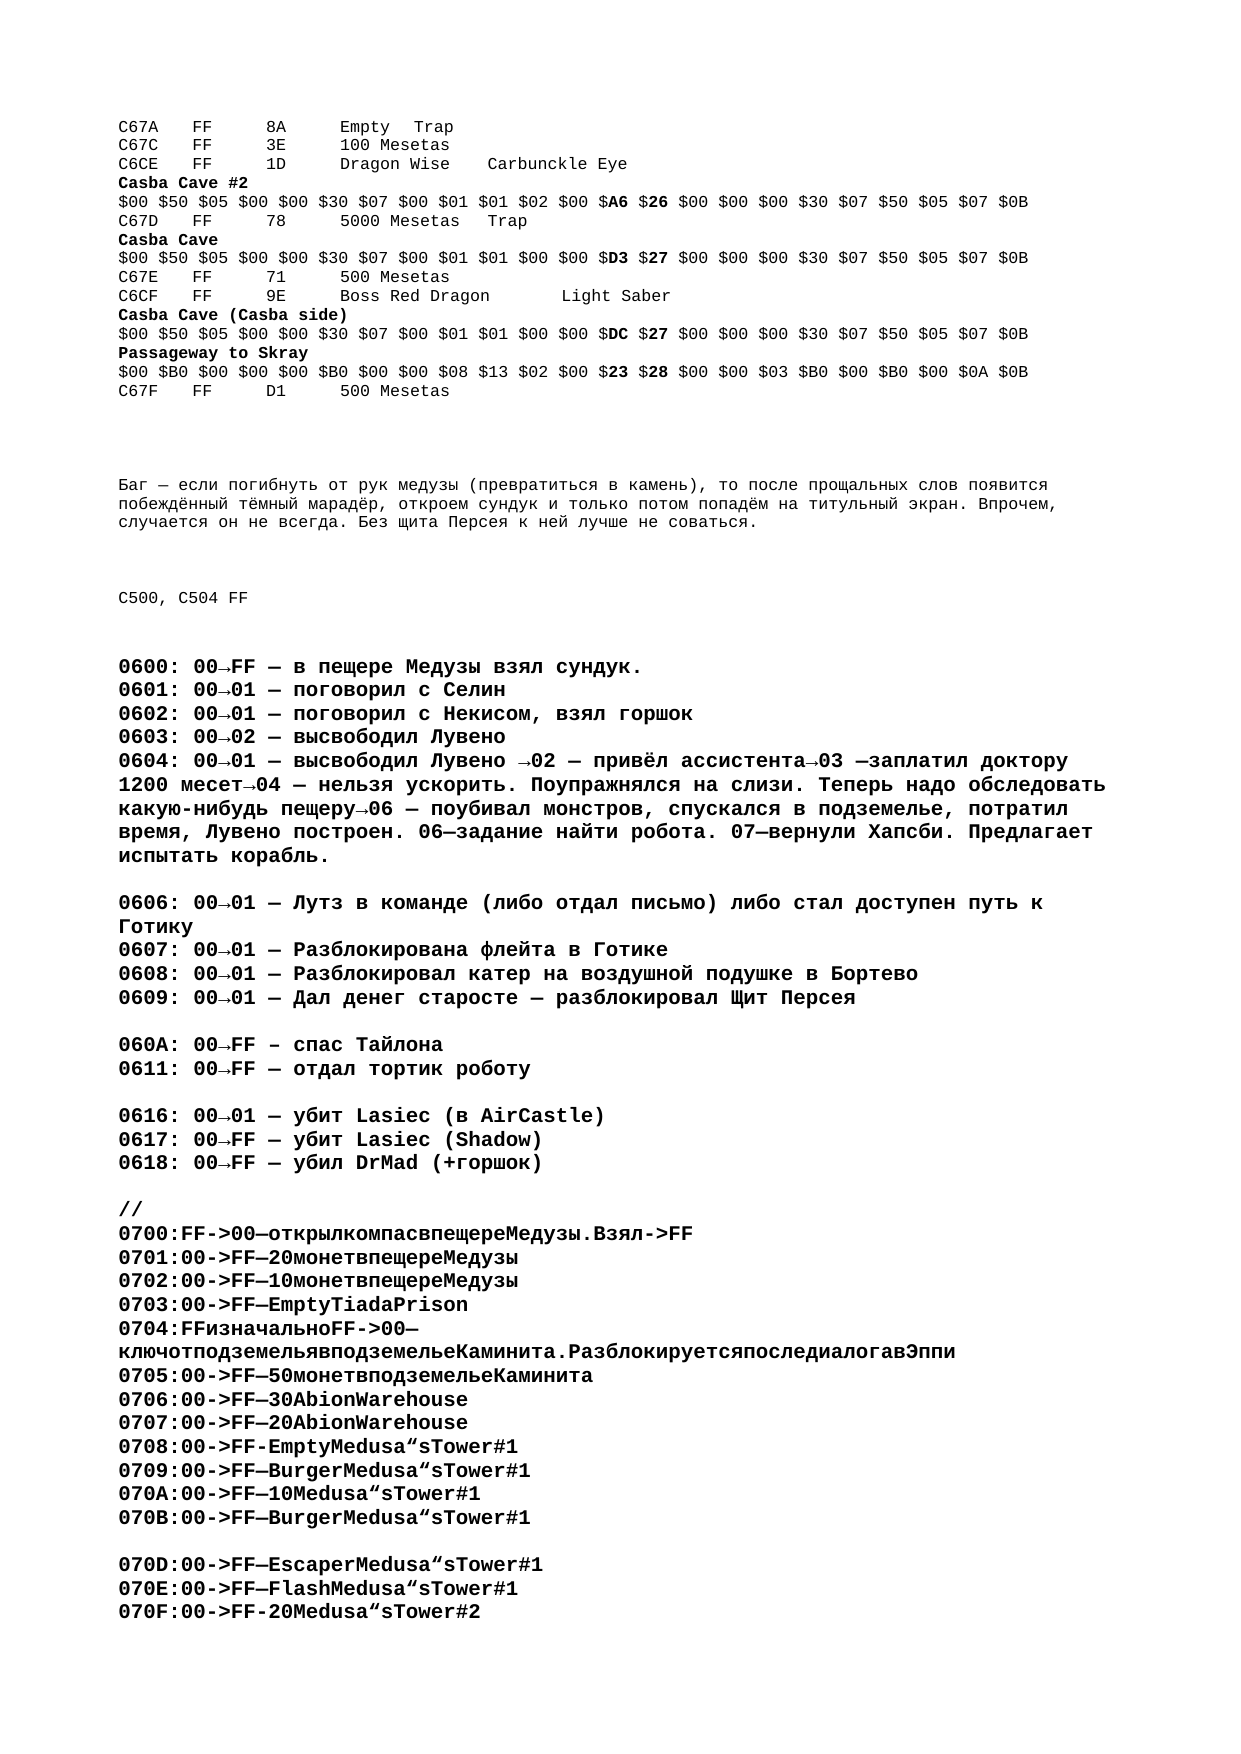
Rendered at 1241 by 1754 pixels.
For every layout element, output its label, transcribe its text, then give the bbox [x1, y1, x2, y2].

text 070F:00->FF-20Medusa“sTower#2 [118, 1601, 1122, 1625]
text 0700:FF->00—открылкомпасвпещереМедузы.Взял->FF [118, 1223, 1122, 1247]
text 070A:00->FF—10Medusa“sTower#1 [118, 1483, 1122, 1507]
text 0702:00->FF—10монетвпещереМедузы [118, 1270, 1122, 1294]
text 0607: 00→01 — Разблокирована флейта в Готике [118, 939, 1122, 963]
text // [118, 1199, 1122, 1223]
text 0704:FFизначальноFF->00—ключотподземельявподземельеКаминита.РазблокируетсяпоследиалогавЭппи [118, 1318, 1122, 1365]
text C6CF FF 9E Boss Red Dragon Light Saber [118, 288, 1122, 307]
subtitle $00 $50 $05 $00 $00 $30 $07 $00 $01 $01 $00 $00 $DC $27 $00 $00 $00 $30 $07 $50 $05 $07 $0B [118, 326, 1122, 344]
text 070D:00->FF—EscaperMedusa“sTower#1 [118, 1554, 1122, 1578]
text $00 $50 $05 $00 $00 $30 $07 $00 $01 $01 $02 $00 $A6 $26 $00 $00 $00 $30 $07 $50 $05 $07 $0B [118, 193, 1122, 212]
text 0617: 00→FF — убит Lasiec (Shadow) [118, 1128, 1122, 1152]
text 070E:00->FF—FlashMedusa“sTower#1 [118, 1578, 1122, 1601]
text 0707:00->FF—20AbionWarehouse [118, 1412, 1122, 1436]
text Casba Cave [118, 231, 1122, 250]
text 0611: 00→FF — отдал тортик роботу [118, 1058, 1122, 1081]
text Passageway to Skray [118, 344, 1122, 363]
text 0703:00->FF—EmptyTiadaPrison [118, 1294, 1122, 1318]
text 0606: 00→01 — Лутз в команде (либо отдал письмо) либо стал доступен путь к Готику [118, 892, 1122, 939]
text 0705:00->FF—50монетвподземельеКаминита [118, 1365, 1122, 1389]
text 060A: 00→FF – спас Тайлона [118, 1034, 1122, 1058]
text $00 $50 $05 $00 $00 $30 $07 $00 $01 $01 $00 $00 $D3 $27 $00 $00 $00 $30 $07 $50 $05 $07 $0B [118, 250, 1122, 269]
text 0616: 00→01 — убит Lasiec (в AirCastle) [118, 1105, 1122, 1128]
text 0618: 00→FF — убил DrMad (+горшок) [118, 1152, 1122, 1176]
text Casba Cave #2 [118, 175, 1122, 193]
text C67F FF D1 500 Mesetas [118, 382, 1122, 401]
text C67E FF 71 500 Mesetas [118, 269, 1122, 288]
text 0600: 00→FF — в пещере Медузы взял сундук. [118, 656, 1122, 679]
text C67D FF 78 5000 Mesetas Trap [118, 212, 1122, 231]
text 0701:00->FF—20монетвпещереМедузы [118, 1247, 1122, 1270]
text 0603: 00→02 — высвободил Лувено [118, 727, 1122, 750]
text C67A FF 8A Empty Trap [118, 118, 1122, 137]
text 0609: 00→01 — Дал денег старосте — разблокировал Щит Персея [118, 987, 1122, 1010]
text 0608: 00→01 — Разблокировал катер на воздушной подушке в Бортево [118, 963, 1122, 987]
text 0601: 00→01 — поговорил с Селин [118, 679, 1122, 703]
text 0708:00->FF-EmptyMedusa“sTower#1 [118, 1436, 1122, 1459]
text Casba Cave (Casba side) [118, 307, 1122, 326]
text C6CE FF 1D Dragon Wise Carbunckle Eye [118, 156, 1122, 175]
text $00 $B0 $00 $00 $00 $B0 $00 $00 $08 $13 $02 $00 $23 $28 $00 $00 $03 $B0 $00 $B0 $00 $0A $0B [118, 363, 1122, 382]
text 0706:00->FF—30AbionWarehouse [118, 1389, 1122, 1412]
text 070B:00->FF—BurgerMedusa“sTower#1 [118, 1507, 1122, 1531]
text C500, C504 FF [118, 589, 1122, 608]
text 0709:00->FF—BurgerMedusa“sTower#1 [118, 1459, 1122, 1483]
text 0604: 00→01 — высвободил Лувено →02 — привёл ассистента→03 —заплатил доктору 1200 месет→04 — нельзя ускорить. Поупражнялся на слизи. Теперь надо обследовать какую-нибудь пещеру→06 — поубивал монстров, спускался в подземелье, потратил время, Лувено построен. 06—задание найти робота. 07—вернули Хапсби. Предлагает испытать корабль. [118, 750, 1122, 868]
text Баг — если погибнуть от рук медузы (превратиться в камень), то после прощальных слов появится побеждённый тёмный марадёр, откроем сундук и только потом попадём на титульный экран. Впрочем, случается он не всегда. Без щита Персея к ней лучше не соваться. [118, 476, 1122, 533]
text C67C FF 3E 100 Mesetas [118, 137, 1122, 156]
text 0602: 00→01 — поговорил с Некисом, взял горшок [118, 703, 1122, 727]
